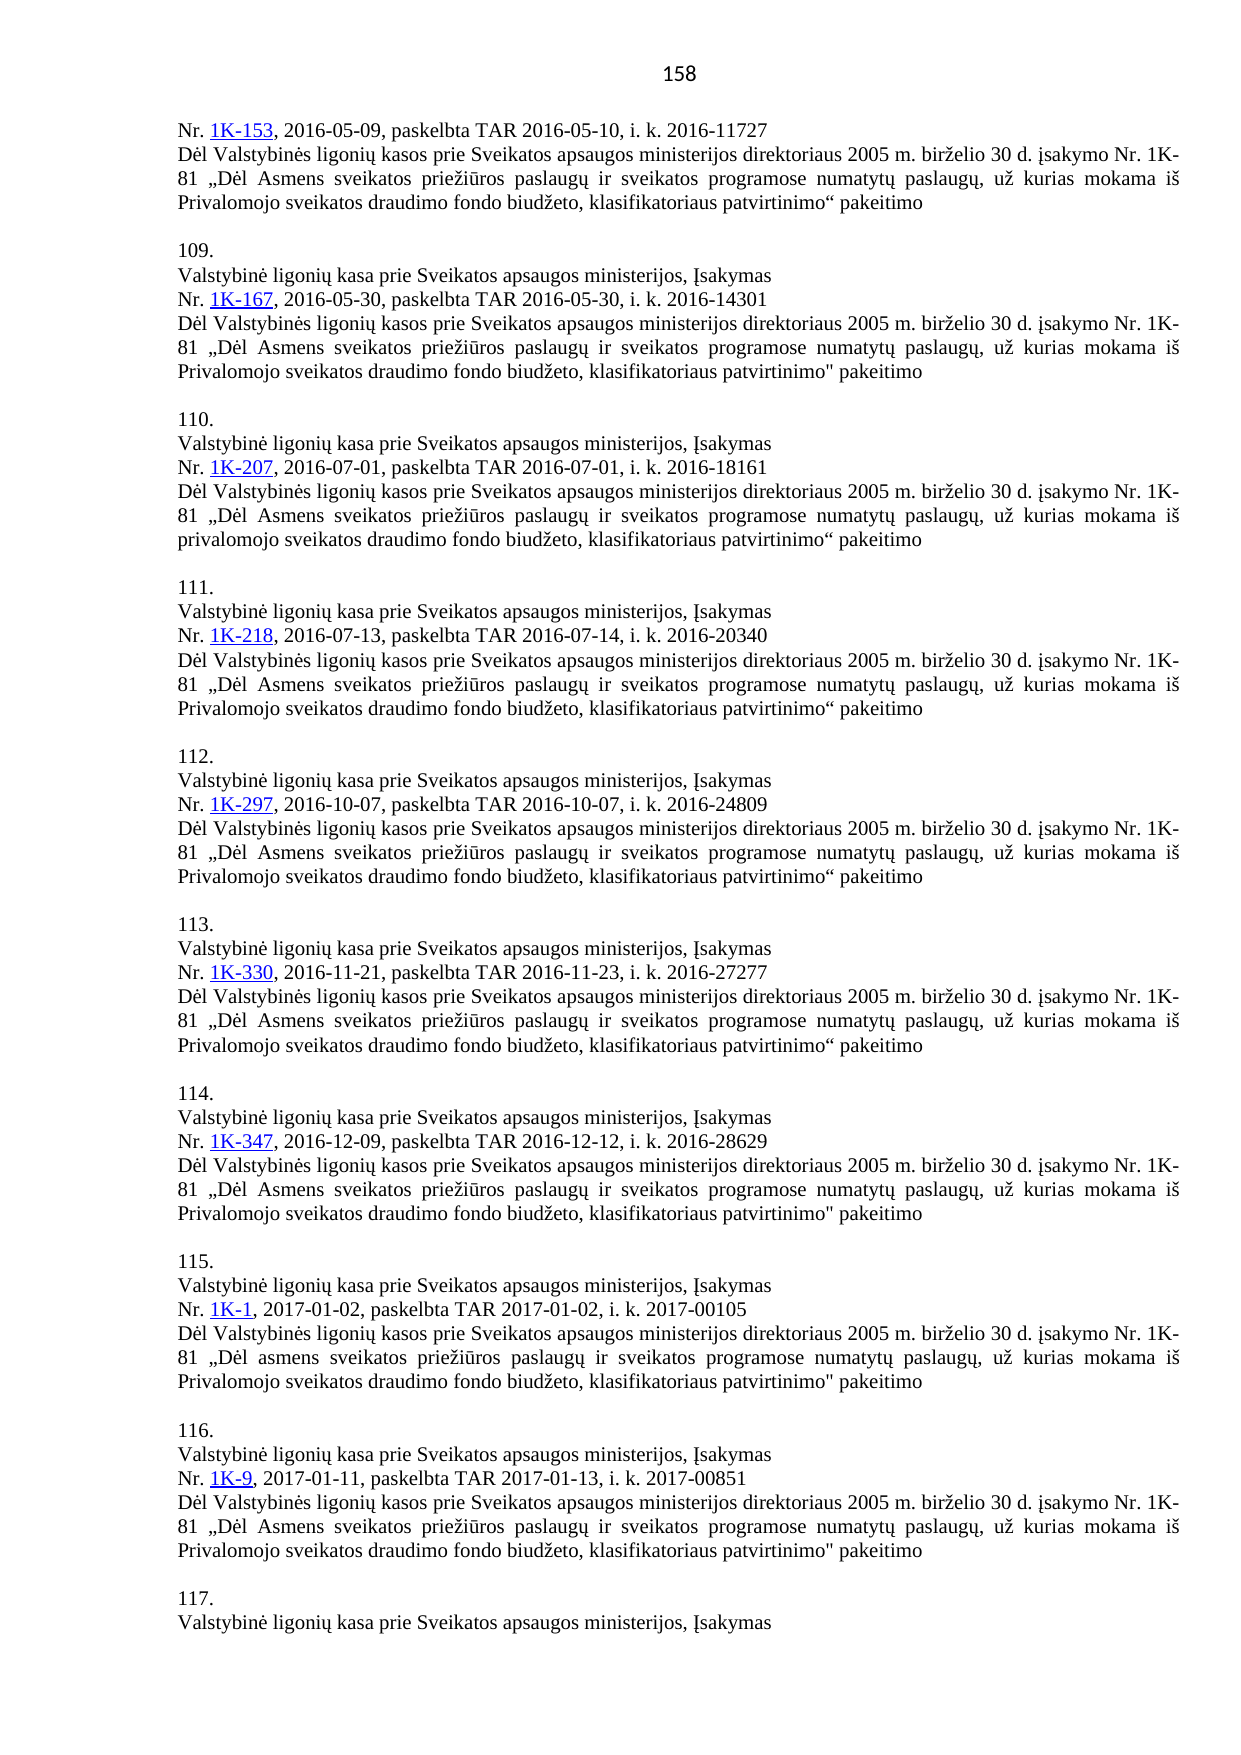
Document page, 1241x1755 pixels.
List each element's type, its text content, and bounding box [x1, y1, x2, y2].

text Valstybinė ligonių kasa prie Sveikatos apsaugos ministerijos, Įsakymas [177, 262, 1181, 287]
text Nr. 1K-297, 2016-10-07, paskelbta TAR 2016-10-07, i. k. 2016-24809 [177, 792, 1181, 816]
text 113. [177, 912, 1181, 936]
text Nr. 1K-167, 2016-05-30, paskelbta TAR 2016-05-30, i. k. 2016-14301 [177, 287, 1181, 311]
text Valstybinė ligonių kasa prie Sveikatos apsaugos ministerijos, Įsakymas [177, 1610, 1181, 1634]
text Dėl Valstybinės ligonių kasos prie Sveikatos apsaugos ministerijos direktoriaus 2005 m. birželio 30 d. įsakymo Nr. 1K-81 „Dėl Asmens sveikatos priežiūros paslaugų ir sveikatos programose numatytų paslaugų, už kurias mokama iš Privalomojo sveikatos draudimo fondo biudžeto, klasifikatoriaus patvirtinimo“ pakeitimo [177, 142, 1181, 214]
text 110. [177, 407, 1181, 431]
text Dėl Valstybinės ligonių kasos prie Sveikatos apsaugos ministerijos direktoriaus 2005 m. birželio 30 d. įsakymo Nr. 1K-81 „Dėl Asmens sveikatos priežiūros paslaugų ir sveikatos programose numatytų paslaugų, už kurias mokama iš Privalomojo sveikatos draudimo fondo biudžeto, klasifikatoriaus patvirtinimo" pakeitimo [177, 311, 1181, 383]
text Dėl Valstybinės ligonių kasos prie Sveikatos apsaugos ministerijos direktoriaus 2005 m. birželio 30 d. įsakymo Nr. 1K-81 „Dėl Asmens sveikatos priežiūros paslaugų ir sveikatos programose numatytų paslaugų, už kurias mokama iš Privalomojo sveikatos draudimo fondo biudžeto, klasifikatoriaus patvirtinimo" pakeitimo [177, 1490, 1181, 1562]
text 111. [177, 575, 1181, 599]
text Valstybinė ligonių kasa prie Sveikatos apsaugos ministerijos, Įsakymas [177, 768, 1181, 792]
text 115. [177, 1249, 1181, 1273]
text 112. [177, 744, 1181, 768]
text Valstybinė ligonių kasa prie Sveikatos apsaugos ministerijos, Įsakymas [177, 431, 1181, 455]
text Valstybinė ligonių kasa prie Sveikatos apsaugos ministerijos, Įsakymas [177, 1442, 1181, 1466]
text 116. [177, 1417, 1181, 1442]
text Dėl Valstybinės ligonių kasos prie Sveikatos apsaugos ministerijos direktoriaus 2005 m. birželio 30 d. įsakymo Nr. 1K-81 „Dėl Asmens sveikatos priežiūros paslaugų ir sveikatos programose numatytų paslaugų, už kurias mokama iš Privalomojo sveikatos draudimo fondo biudžeto, klasifikatoriaus patvirtinimo" pakeitimo [177, 1153, 1181, 1225]
text Nr. 1K-347, 2016-12-09, paskelbta TAR 2016-12-12, i. k. 2016-28629 [177, 1129, 1181, 1153]
text Nr. 1K-218, 2016-07-13, paskelbta TAR 2016-07-14, i. k. 2016-20340 [177, 623, 1181, 647]
text Valstybinė ligonių kasa prie Sveikatos apsaugos ministerijos, Įsakymas [177, 936, 1181, 960]
text Nr. 1K-1, 2017-01-02, paskelbta TAR 2017-01-02, i. k. 2017-00105 [177, 1297, 1181, 1321]
text 114. [177, 1081, 1181, 1105]
text Valstybinė ligonių kasa prie Sveikatos apsaugos ministerijos, Įsakymas [177, 1273, 1181, 1297]
text 117. [177, 1586, 1181, 1610]
text Nr. 1K-153, 2016-05-09, paskelbta TAR 2016-05-10, i. k. 2016-11727 [177, 118, 1181, 142]
text Nr. 1K-207, 2016-07-01, paskelbta TAR 2016-07-01, i. k. 2016-18161 [177, 455, 1181, 479]
text Dėl Valstybinės ligonių kasos prie Sveikatos apsaugos ministerijos direktoriaus 2005 m. birželio 30 d. įsakymo Nr. 1K-81 „Dėl asmens sveikatos priežiūros paslaugų ir sveikatos programose numatytų paslaugų, už kurias mokama iš Privalomojo sveikatos draudimo fondo biudžeto, klasifikatoriaus patvirtinimo" pakeitimo [177, 1321, 1181, 1393]
text Nr. 1K-330, 2016-11-21, paskelbta TAR 2016-11-23, i. k. 2016-27277 [177, 960, 1181, 984]
text Nr. 1K-9, 2017-01-11, paskelbta TAR 2017-01-13, i. k. 2017-00851 [177, 1466, 1181, 1490]
text Valstybinė ligonių kasa prie Sveikatos apsaugos ministerijos, Įsakymas [177, 1105, 1181, 1129]
text 109. [177, 238, 1181, 262]
text Dėl Valstybinės ligonių kasos prie Sveikatos apsaugos ministerijos direktoriaus 2005 m. birželio 30 d. įsakymo Nr. 1K-81 „Dėl Asmens sveikatos priežiūros paslaugų ir sveikatos programose numatytų paslaugų, už kurias mokama iš Privalomojo sveikatos draudimo fondo biudžeto, klasifikatoriaus patvirtinimo“ pakeitimo [177, 984, 1181, 1057]
text Dėl Valstybinės ligonių kasos prie Sveikatos apsaugos ministerijos direktoriaus 2005 m. birželio 30 d. įsakymo Nr. 1K-81 „Dėl Asmens sveikatos priežiūros paslaugų ir sveikatos programose numatytų paslaugų, už kurias mokama iš privalomojo sveikatos draudimo fondo biudžeto, klasifikatoriaus patvirtinimo“ pakeitimo [177, 479, 1181, 551]
text Dėl Valstybinės ligonių kasos prie Sveikatos apsaugos ministerijos direktoriaus 2005 m. birželio 30 d. įsakymo Nr. 1K-81 „Dėl Asmens sveikatos priežiūros paslaugų ir sveikatos programose numatytų paslaugų, už kurias mokama iš Privalomojo sveikatos draudimo fondo biudžeto, klasifikatoriaus patvirtinimo“ pakeitimo [177, 816, 1181, 888]
text Dėl Valstybinės ligonių kasos prie Sveikatos apsaugos ministerijos direktoriaus 2005 m. birželio 30 d. įsakymo Nr. 1K-81 „Dėl Asmens sveikatos priežiūros paslaugų ir sveikatos programose numatytų paslaugų, už kurias mokama iš Privalomojo sveikatos draudimo fondo biudžeto, klasifikatoriaus patvirtinimo“ pakeitimo [177, 647, 1181, 720]
text Valstybinė ligonių kasa prie Sveikatos apsaugos ministerijos, Įsakymas [177, 599, 1181, 623]
